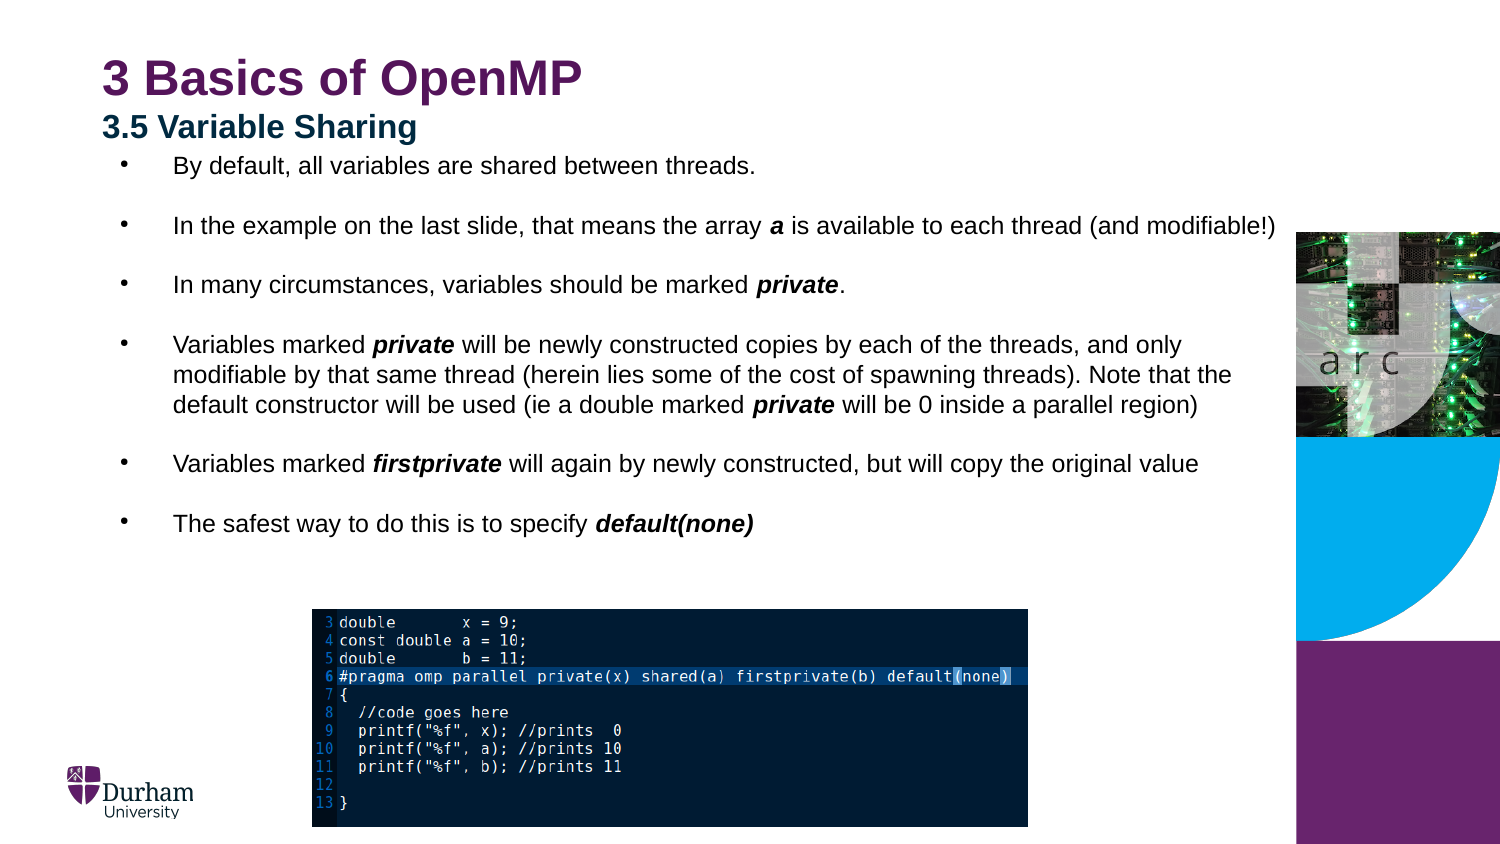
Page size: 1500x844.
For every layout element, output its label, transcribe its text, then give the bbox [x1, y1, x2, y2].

text_box [1296, 640, 1500, 844]
picture [1332, 467, 1500, 640]
title 3 Basics of OpenMP 3.5 Variable Sharing [101, 45, 1394, 130]
picture [312, 609, 1028, 827]
list By default, all variables are shared between threads. In the example on the last slide, that means the array a is available to each thread (and modifiable!) In many circumstances, variables should be marked private. Variables marked private will be newly constructed copies by each of the threads, and only modifiable by that same thread (herein lies some of the cost of spawning threads). Note that the default constructor will be used (ie a double marked private will be 0 inside a parallel region) Variables marked firstprivate will again by newly constructed, but will copy the original value The safest way to do this is to specify default(none) [101, 150, 1297, 284]
picture [67, 766, 193, 819]
picture [1296, 232, 1500, 436]
